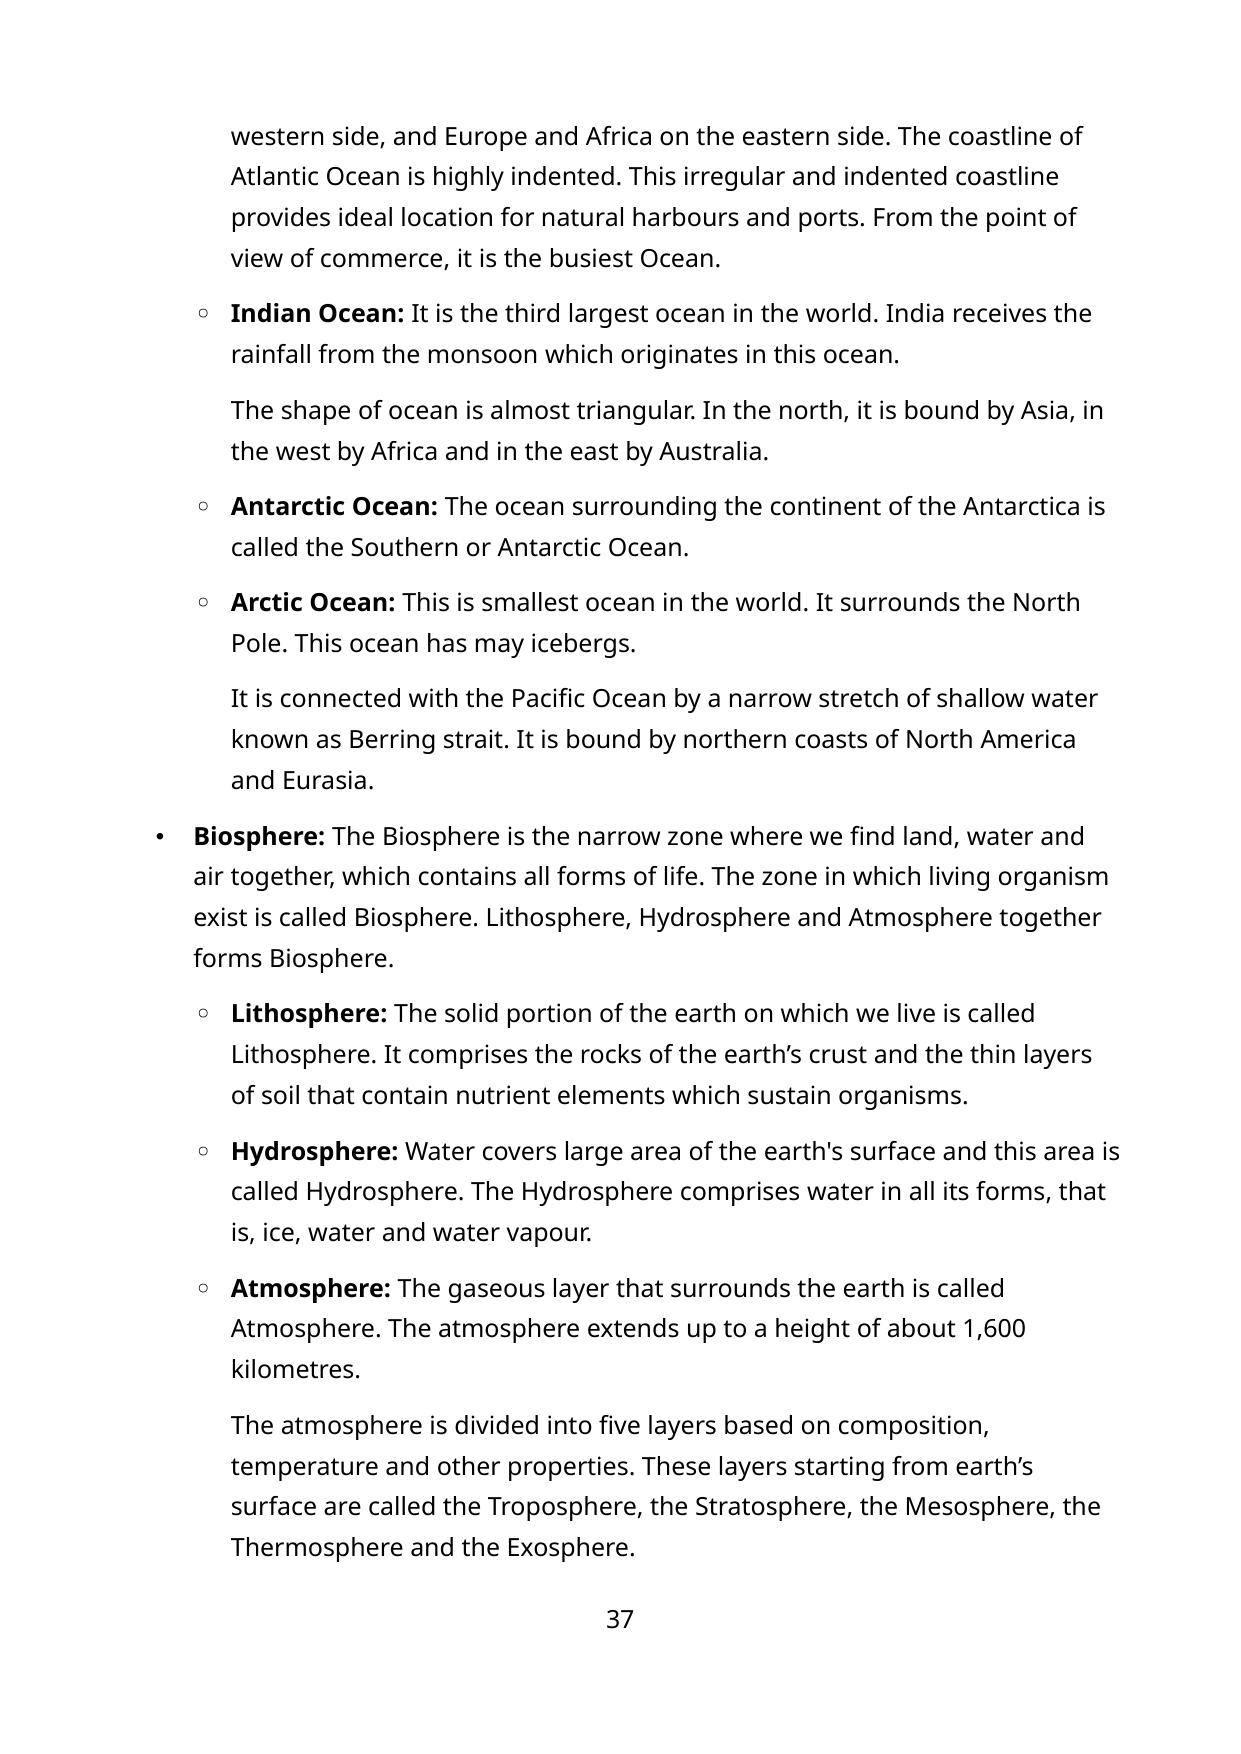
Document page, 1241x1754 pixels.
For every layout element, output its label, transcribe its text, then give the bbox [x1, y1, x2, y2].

list Biosphere: The Biosphere is the narrow zone where we find land, water and air together, which contains all forms of life. The zone in which living organism exist is called Biosphere. Lithosphere, Hydrosphere and Atmosphere together forms Biosphere. [156, 818, 1122, 975]
list Lithosphere: The solid portion of the earth on which we live is called Lithosphere. It comprises the rocks of the earth’s crust and the thin layers of soil that contain nutrient elements which sustain organisms. [193, 996, 1122, 1112]
list Hydrosphere: Water covers large area of the earth's surface and this area is called Hydrosphere. The Hydrosphere comprises water in all its forms, that is, ice, water and water vapour. [193, 1133, 1122, 1249]
list Antarctic Ocean: The ocean surrounding the continent of the Antarctica is called the Southern or Antarctic Ocean. [193, 488, 1122, 563]
list Indian Ocean: It is the third largest ocean in the world. India receives the rainfall from the monsoon which originates in this ocean. [193, 296, 1122, 371]
list The atmosphere is divided into five layers based on composition, temperature and other properties. These layers starting from earth’s surface are called the Troposphere, the Stratosphere, the Mesosphere, the Thermosphere and the Exosphere. [193, 1407, 1122, 1564]
list It is connected with the Pacific Ocean by a narrow stretch of shallow water known as Berring strait. It is bound by northern coasts of North America and Eurasia. [193, 681, 1122, 797]
list Atmosphere: The gaseous layer that surrounds the earth is called Atmosphere. The atmosphere extends up to a height of about 1,600 kilometres. [193, 1270, 1122, 1386]
list western side, and Europe and Africa on the eastern side. The coastline of Atlantic Ocean is highly indented. This irregular and indented coastline provides ideal location for natural harbours and ports. From the point of view of commerce, it is the busiest Ocean. [193, 118, 1122, 275]
list Arctic Ocean: This is smallest ocean in the world. It surrounds the North Pole. This ocean has may icebergs. [193, 585, 1122, 660]
list The shape of ocean is almost triangular. In the north, it is bound by Asia, in the west by Africa and in the east by Australia. [193, 392, 1122, 467]
